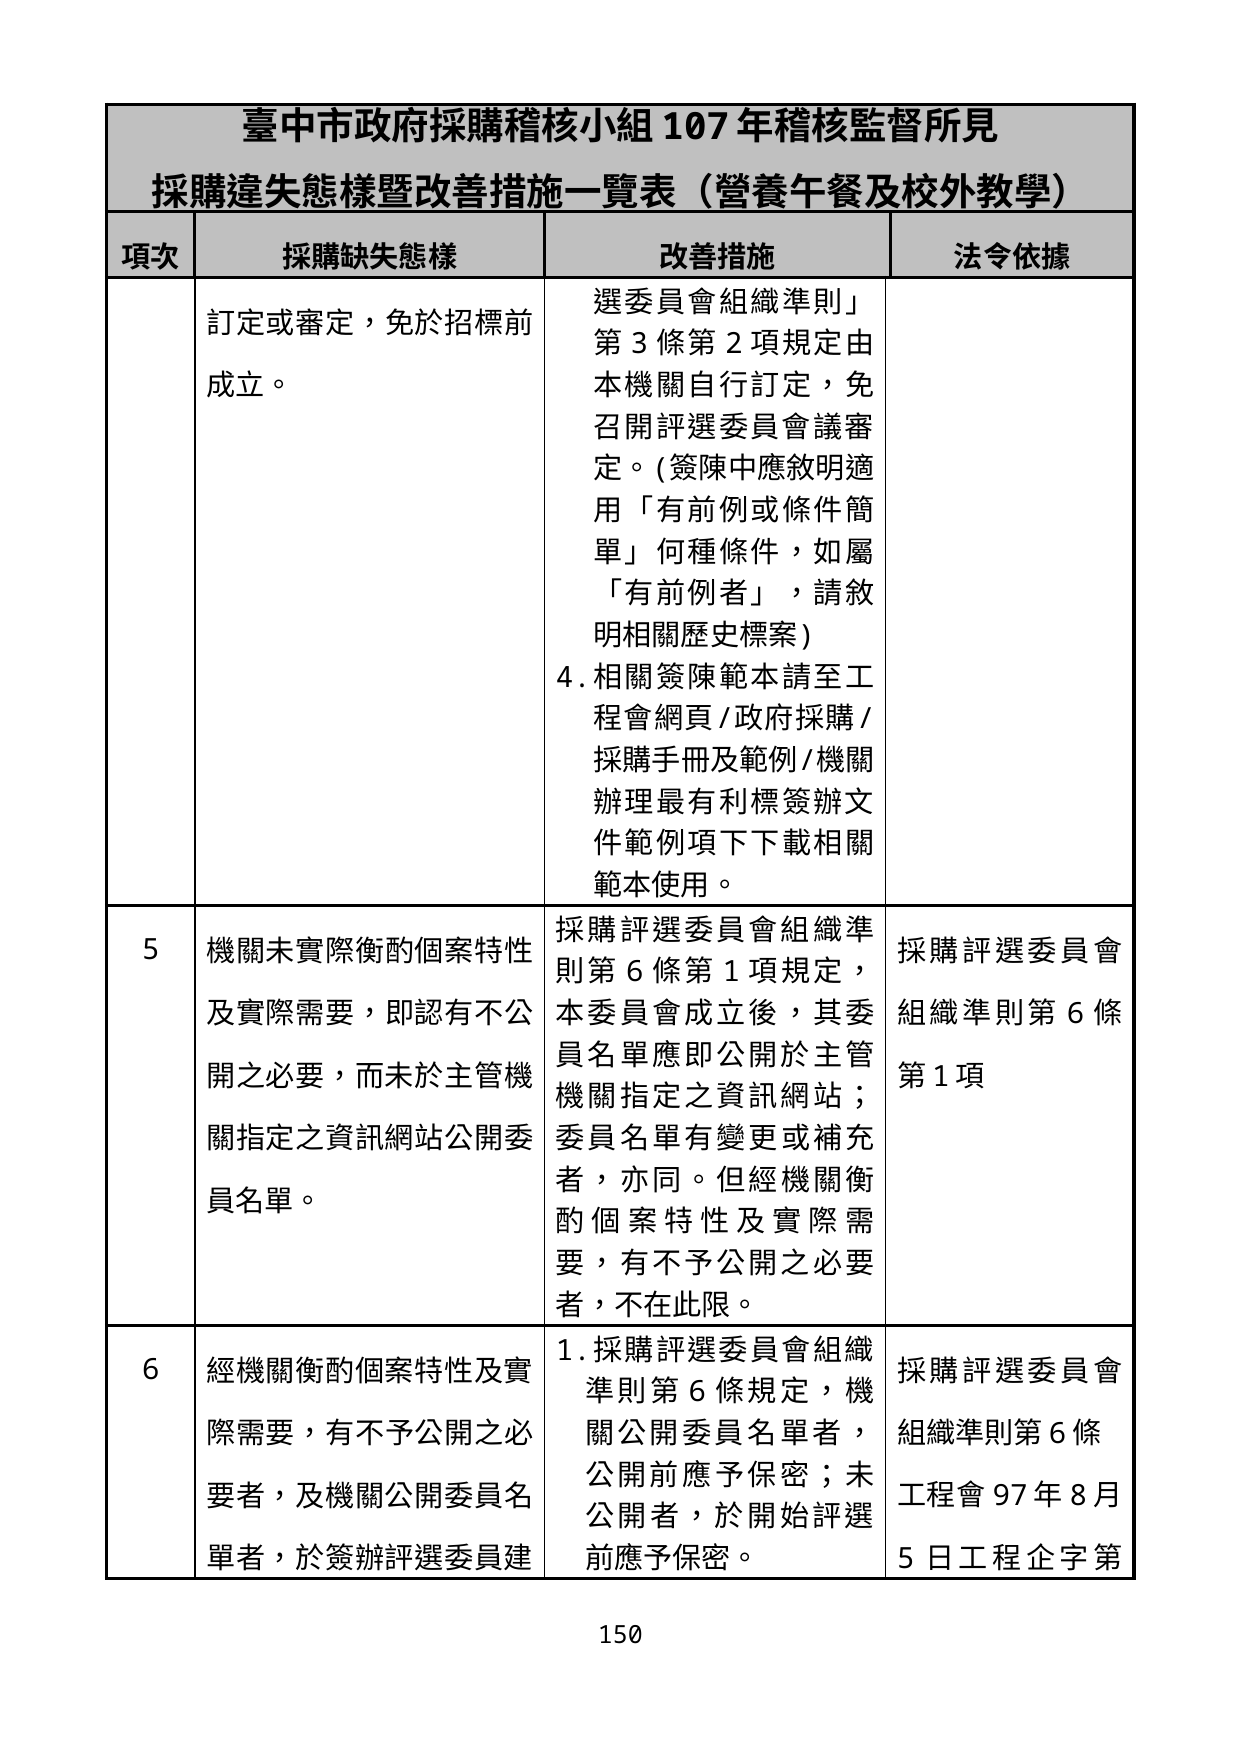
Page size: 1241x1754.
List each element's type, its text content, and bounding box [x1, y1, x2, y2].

table_cell 法令依據 [892, 213, 1132, 276]
table_cell 經機關衡酌個案特性及實際需要，有不予公開之必要者，及機關公開委員名單者，於簽辦評選委員建 [196, 1327, 544, 1577]
table_header 臺中市政府採購稽核小組107年稽核監督所見 採購違失態樣暨改善措施一覽表（營養午餐及校外教學） [108, 106, 1132, 210]
table_cell 5 [108, 907, 194, 1323]
table_cell [108, 279, 194, 904]
table_cell 採購評選委員會組織準則第6條第1項規定，本委員會成立後，其委員名單應即公開於主管機關指定之資訊網站；委員名單有變更或補充者，亦同。但經機關衡酌個案特性及實際需要，有不予公開之必要者，不在此限。 [545, 907, 885, 1323]
table_cell 訂定或審定，免於招標前成立。 [196, 279, 544, 904]
table_cell 採購評選委員會組織準則第6條 工程會97年8月5日工程企字第 [886, 1327, 1132, 1577]
table_cell 改善措施 [546, 213, 889, 276]
table_cell 選委員會組織準則」第3條第2項規定由本機關自行訂定，免召開評選委員會議審定。(簽陳中應敘明適用「有前例或條件簡單」何種條件，如屬「有前例者」，請敘明相關歷史標案) 相關簽陳範本請至工程會網頁/政府採購/採購手冊及範例/機關辦理最有利標簽辦文件範例項下下載相關範本使用。 [545, 279, 885, 904]
table_cell 6 [108, 1327, 194, 1577]
table_cell 項次 [108, 213, 193, 276]
table_cell 採購評選委員會組織準則第6條第1項 [886, 907, 1132, 1323]
table_cell [886, 279, 1132, 904]
table_cell 1.採購評選委員會組織準則第6條規定，機關公開委員名單者，公開前應予保密；未公開者，於開始評選前應予保密。 [545, 1327, 885, 1577]
table_cell 採購缺失態樣 [196, 213, 543, 276]
table_cell 機關未實際衡酌個案特性及實際需要，即認有不公開之必要，而未於主管機關指定之資訊網站公開委員名單。 [196, 907, 544, 1323]
